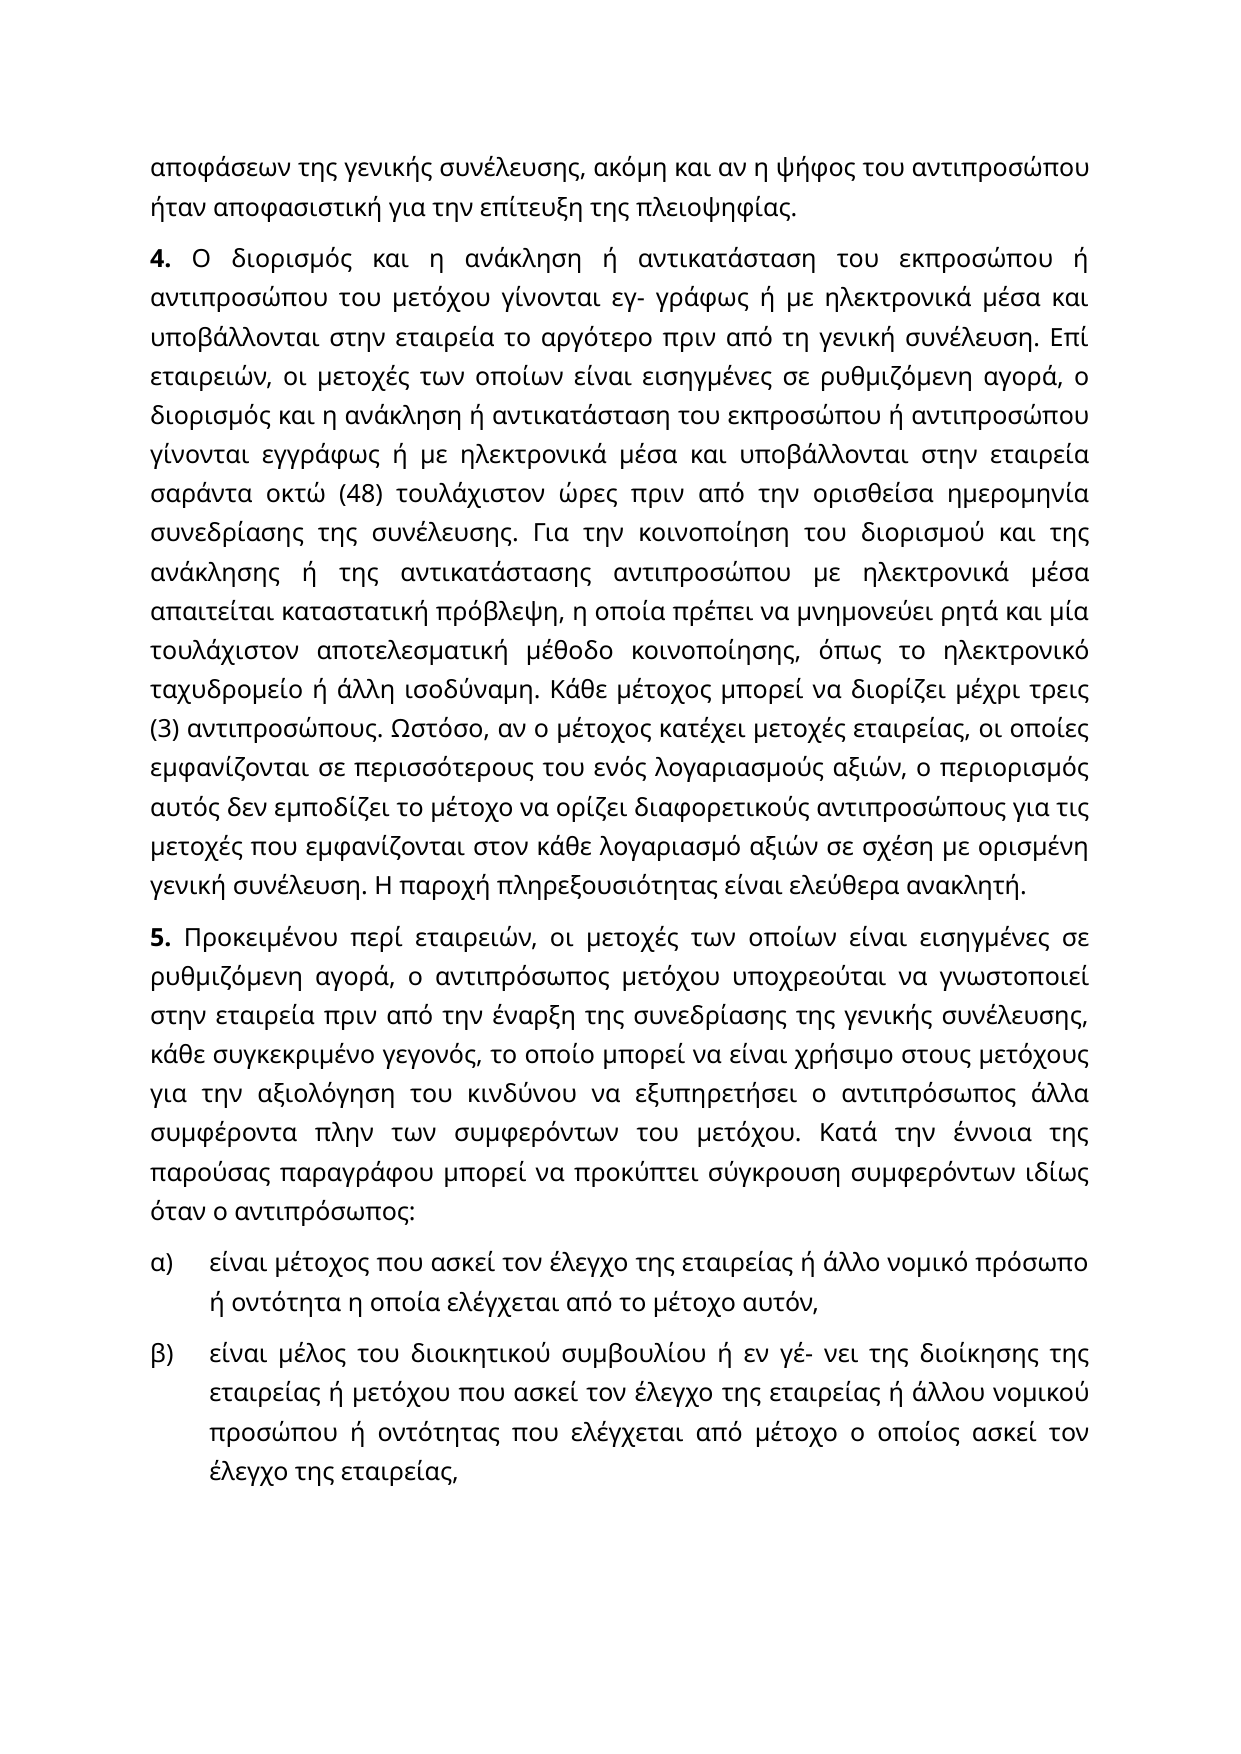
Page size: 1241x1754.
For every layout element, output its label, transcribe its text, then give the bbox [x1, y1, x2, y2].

list α) είναι μέτοχος που ασκεί τον έλεγχο της εταιρείας ή άλλο νομικό πρόσωπο ή οντότητα η οποία ελέγχεται από το μέτοχο αυτόν, [150, 1245, 1090, 1318]
list β) είναι μέλος του διοικητικού συμβουλίου ή εν γέ- νει της διοίκησης της εταιρείας ή μετόχου που ασκεί τον έλεγχο της εταιρείας ή άλλου νομικού προσώπου ή οντότητας που ελέγχεται από μέτοχο ο οποίος ασκεί τον έλεγχο της εταιρείας, [150, 1336, 1090, 1487]
text αποφάσεων της γενικής συνέλευσης, ακόμη και αν η ψήφος του αντιπροσώπου ήταν αποφασιστική για την επίτευξη της πλειοψηφίας. [150, 150, 1090, 223]
text 5. Προκειμένου περί εταιρειών, οι μετοχές των οποίων είναι εισηγμένες σε ρυθμιζόμενη αγορά, ο αντιπρόσωπος μετόχου υποχρεούται να γνωστοποιεί στην εταιρεία πριν από την έναρξη της συνεδρίασης της γενικής συνέλευσης, κάθε συγκεκριμένο γεγονός, το οποίο μπορεί να είναι χρήσιμο στους μετόχους για την αξιολόγηση του κινδύνου να εξυπηρετήσει ο αντιπρόσωπος άλλα συμφέροντα πλην των συμφερόντων του μετόχου. Κατά την έννοια της παρούσας παραγράφου μπορεί να προκύπτει σύγκρουση συμφερόντων ιδίως όταν ο αντιπρόσωπος: [150, 919, 1090, 1227]
text 4. Ο διορισμός και η ανάκληση ή αντικατάσταση του εκπροσώπου ή αντιπροσώπου του μετόχου γίνονται εγ- γράφως ή με ηλεκτρονικά μέσα και υποβάλλονται στην εταιρεία το αργότερο πριν από τη γενική συνέλευση. Επί εταιρειών, οι μετοχές των οποίων είναι εισηγμένες σε ρυθμιζόμενη αγορά, ο διορισμός και η ανάκληση ή αντικατάσταση του εκπροσώπου ή αντιπροσώπου γίνονται εγγράφως ή με ηλεκτρονικά μέσα και υποβάλλονται στην εταιρεία σαράντα οκτώ (48) τουλάχιστον ώρες πριν από την ορισθείσα ημερομηνία συνεδρίασης της συνέλευσης. Για την κοινοποίηση του διορισμού και της ανάκλησης ή της αντικατάστασης αντιπροσώπου με ηλεκτρονικά μέσα απαιτείται καταστατική πρόβλεψη, η οποία πρέπει να μνημονεύει ρητά και μία τουλάχιστον αποτελεσματική μέθοδο κοινοποίησης, όπως το ηλεκτρονικό ταχυδρομείο ή άλλη ισοδύναμη. Κάθε μέτοχος μπορεί να διορίζει μέχρι τρεις (3) αντιπροσώπους. Ωστόσο, αν ο μέτοχος κατέχει μετοχές εταιρείας, οι οποίες εμφανίζονται σε περισσότερους του ενός λογαριασμούς αξιών, ο περιορισμός αυτός δεν εμποδίζει το μέτοχο να ορίζει διαφορετικούς αντιπροσώπους για τις μετοχές που εμφανίζονται στον κάθε λογαριασμό αξιών σε σχέση με ορισμένη γενική συνέλευση. Η παροχή πληρεξουσιότητας είναι ελεύθερα ανακλητή. [150, 241, 1090, 902]
